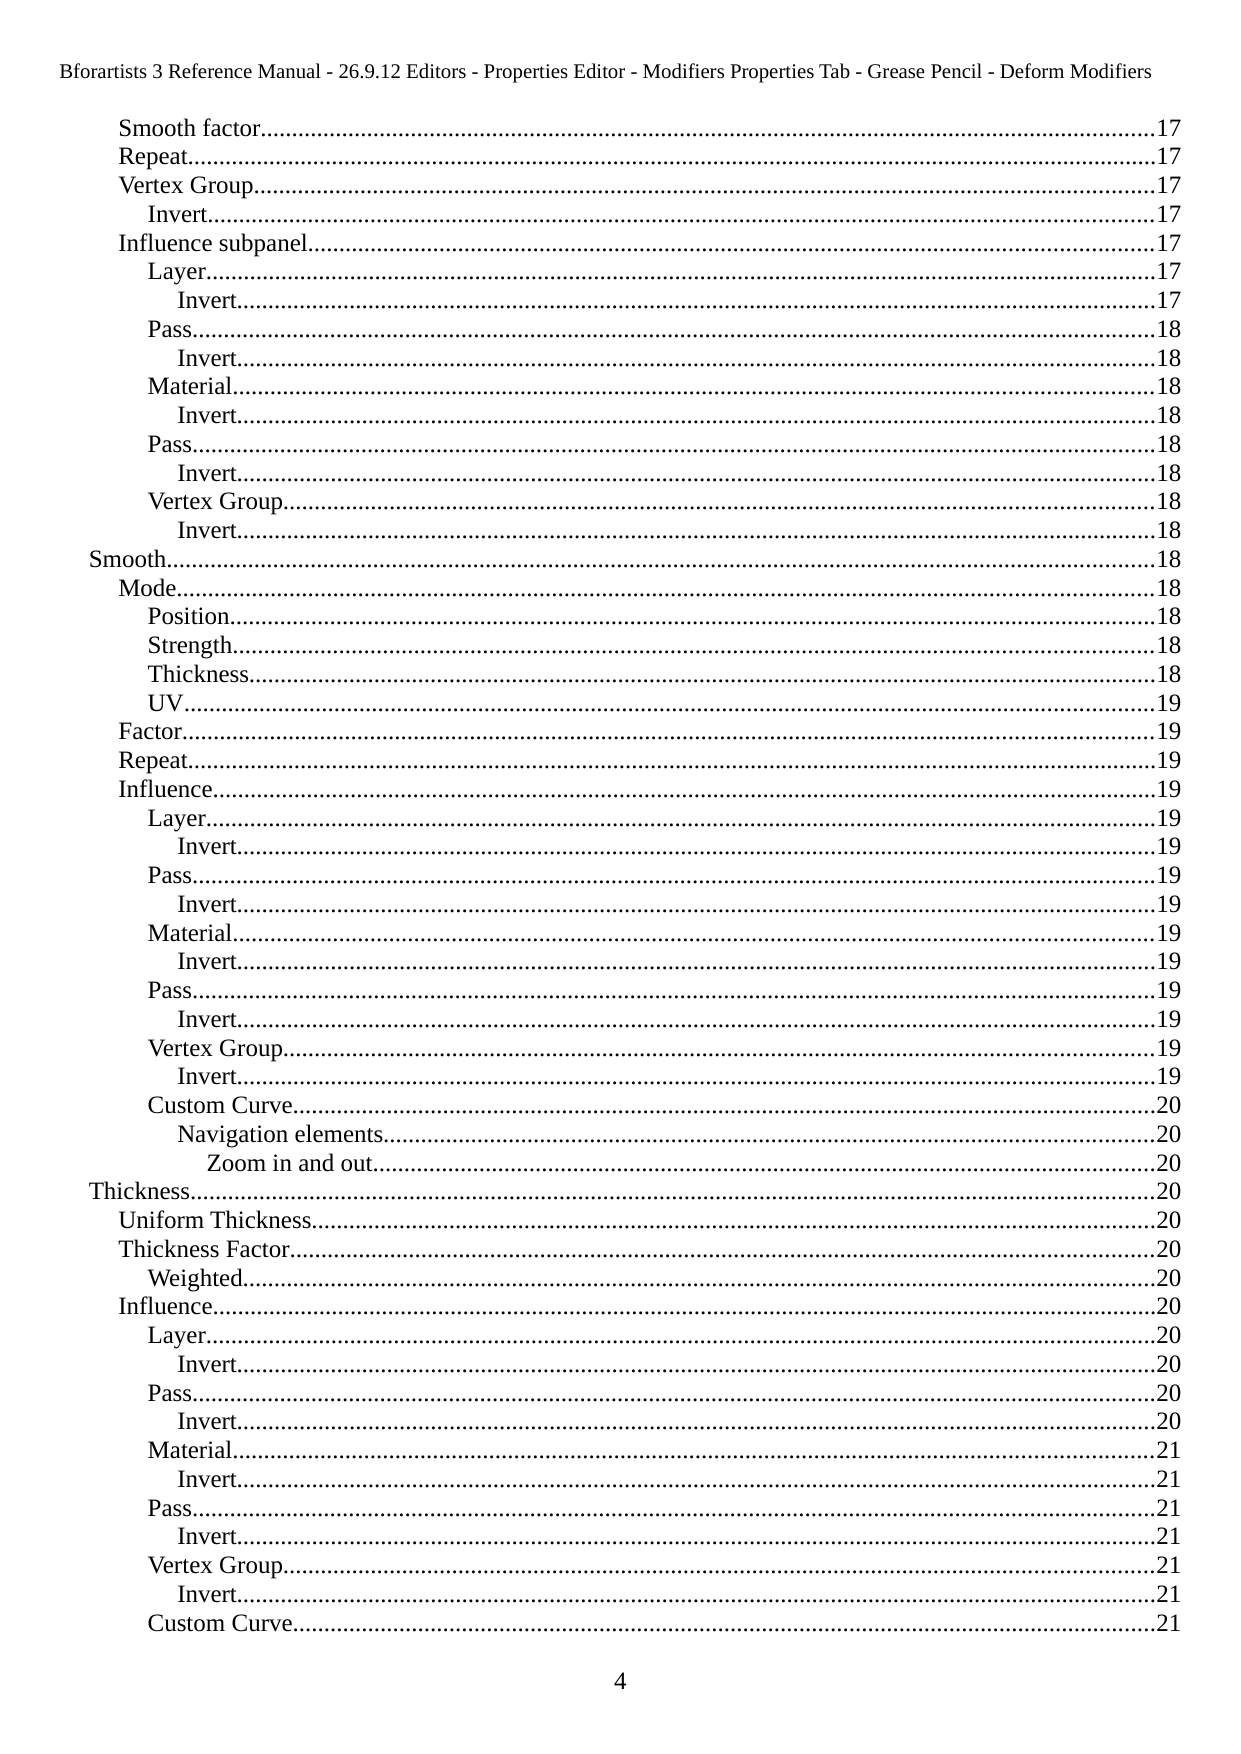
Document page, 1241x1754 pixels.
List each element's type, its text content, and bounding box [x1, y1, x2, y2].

text Influence subpanel 17 [118, 228, 1181, 256]
text Influence 19 [118, 774, 1181, 803]
text Influence 20 [118, 1291, 1181, 1320]
text UV 19 [147, 688, 1181, 716]
text Vertex Group 17 [118, 170, 1181, 199]
text Material 19 [147, 918, 1181, 946]
text Thickness Factor 20 [118, 1234, 1181, 1263]
text Material 18 [147, 371, 1181, 400]
text Invert 19 [177, 889, 1181, 918]
text Repeat 17 [118, 141, 1181, 170]
text Layer 20 [147, 1320, 1181, 1349]
text Uniform Thickness 20 [118, 1205, 1181, 1234]
text Custom Curve 20 [147, 1090, 1181, 1119]
text Invert 19 [177, 1004, 1181, 1033]
text Pass 21 [147, 1493, 1181, 1521]
text Invert 18 [177, 343, 1181, 371]
text Invert 17 [177, 285, 1181, 314]
text Layer 19 [147, 803, 1181, 831]
text Weighted 20 [147, 1263, 1181, 1291]
text Vertex Group 19 [147, 1033, 1181, 1061]
text Pass 20 [147, 1378, 1181, 1406]
text Invert 19 [177, 946, 1181, 975]
text Pass 18 [147, 314, 1181, 343]
text Invert 18 [177, 515, 1181, 544]
text Invert 19 [177, 831, 1181, 860]
text Invert 18 [177, 458, 1181, 486]
text Vertex Group 18 [147, 486, 1181, 515]
text Repeat 19 [118, 745, 1181, 774]
text Pass 19 [147, 975, 1181, 1004]
text Smooth 18 [88, 544, 1181, 573]
text Material 21 [147, 1435, 1181, 1464]
text Smooth factor 17 [118, 113, 1181, 141]
text Invert 20 [177, 1406, 1181, 1435]
text Vertex Group 21 [147, 1550, 1181, 1579]
text Thickness 20 [88, 1176, 1181, 1205]
text Strength 18 [147, 630, 1181, 659]
text Position 18 [147, 601, 1181, 630]
text Thickness 18 [147, 659, 1181, 688]
text Invert 21 [177, 1464, 1181, 1493]
text Invert 19 [177, 1061, 1181, 1090]
text Invert 21 [177, 1579, 1181, 1608]
text Pass 19 [147, 860, 1181, 889]
text Mode 18 [118, 573, 1181, 601]
text Layer 17 [147, 256, 1181, 285]
text Invert 20 [177, 1349, 1181, 1378]
text Zoom in and out 20 [206, 1148, 1181, 1176]
text Navigation elements 20 [177, 1119, 1181, 1148]
text Invert 17 [147, 199, 1181, 228]
text Factor 19 [118, 716, 1181, 745]
text Invert 21 [177, 1521, 1181, 1550]
text Custom Curve 21 [147, 1608, 1181, 1636]
text Invert 18 [177, 400, 1181, 429]
text Pass 18 [147, 429, 1181, 458]
